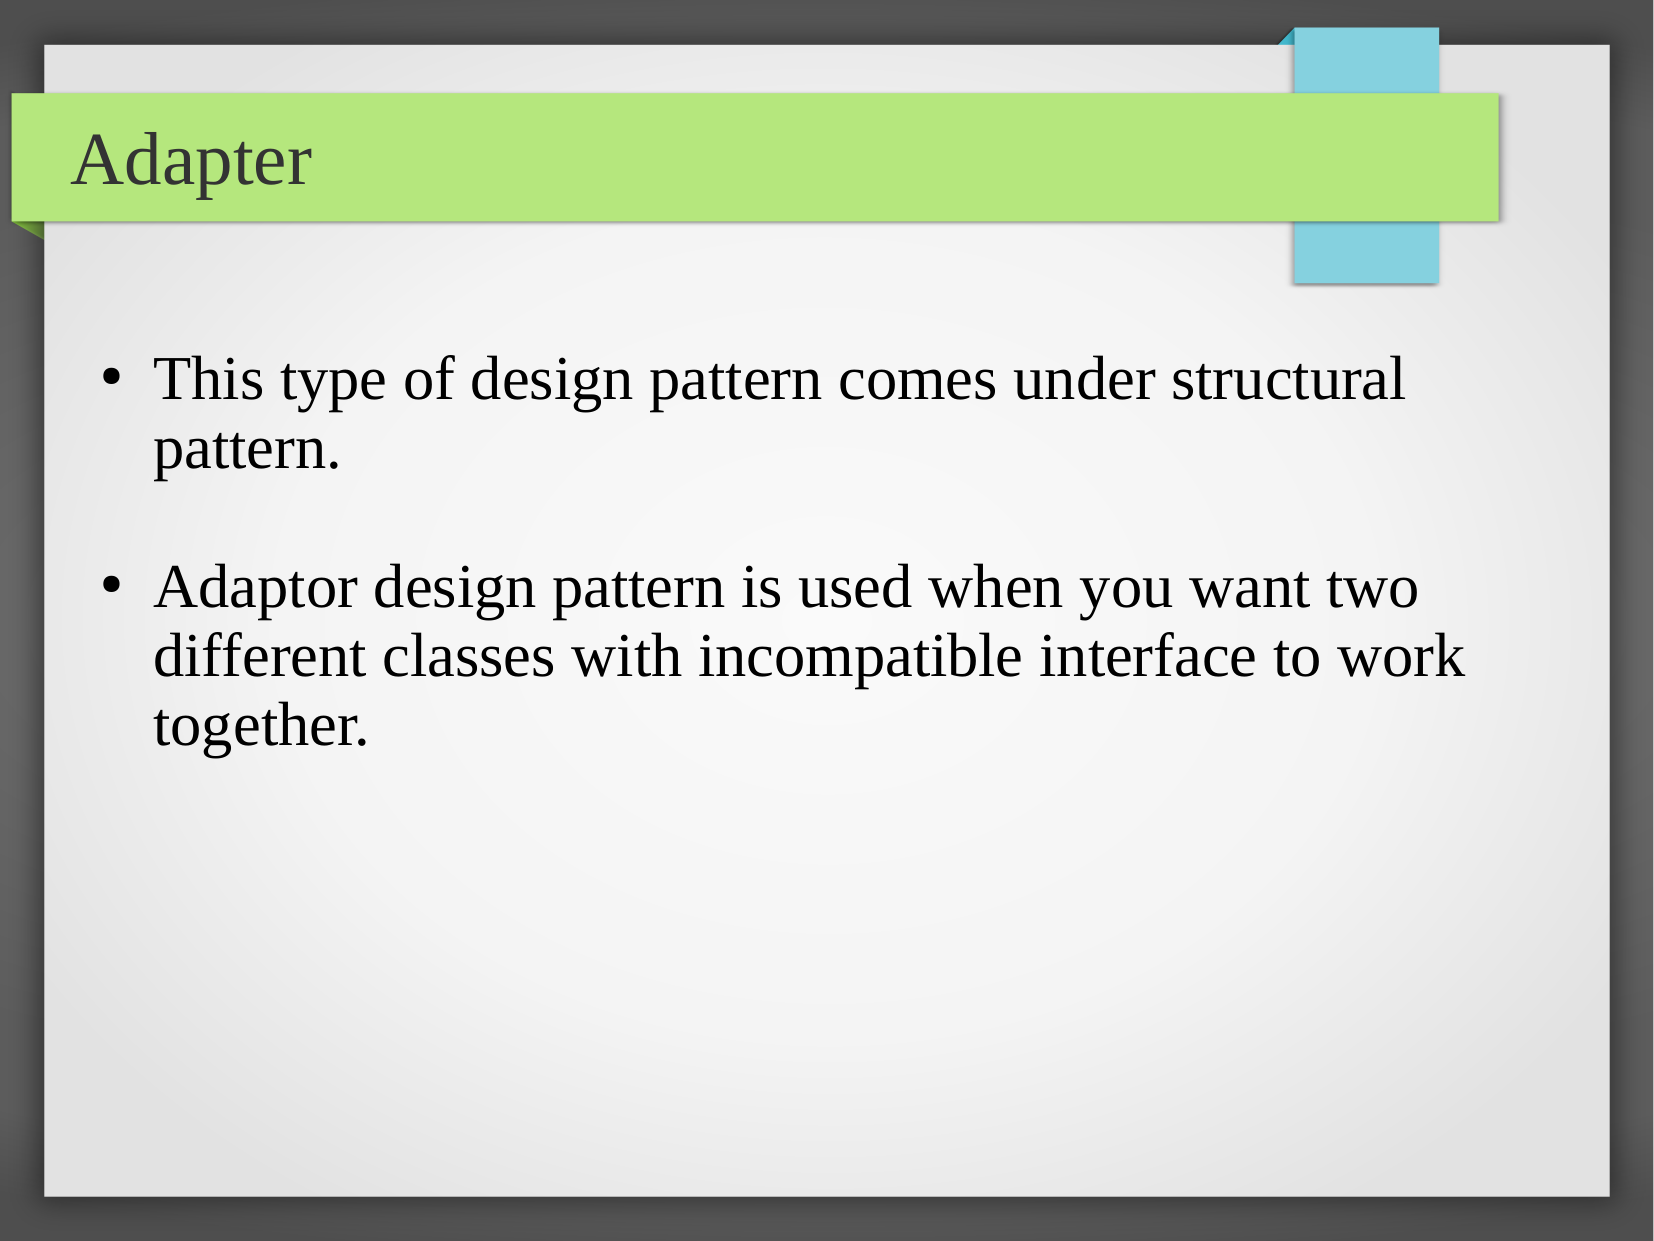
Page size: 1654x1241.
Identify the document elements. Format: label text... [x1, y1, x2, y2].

picture [0, 0, 1654, 1241]
title Adapter [70, 106, 1229, 213]
list This type of design pattern comes under structural pattern. Adaptor design pattern is used when you want two different classes with incompatible interface to work together. [82, 343, 1538, 1063]
